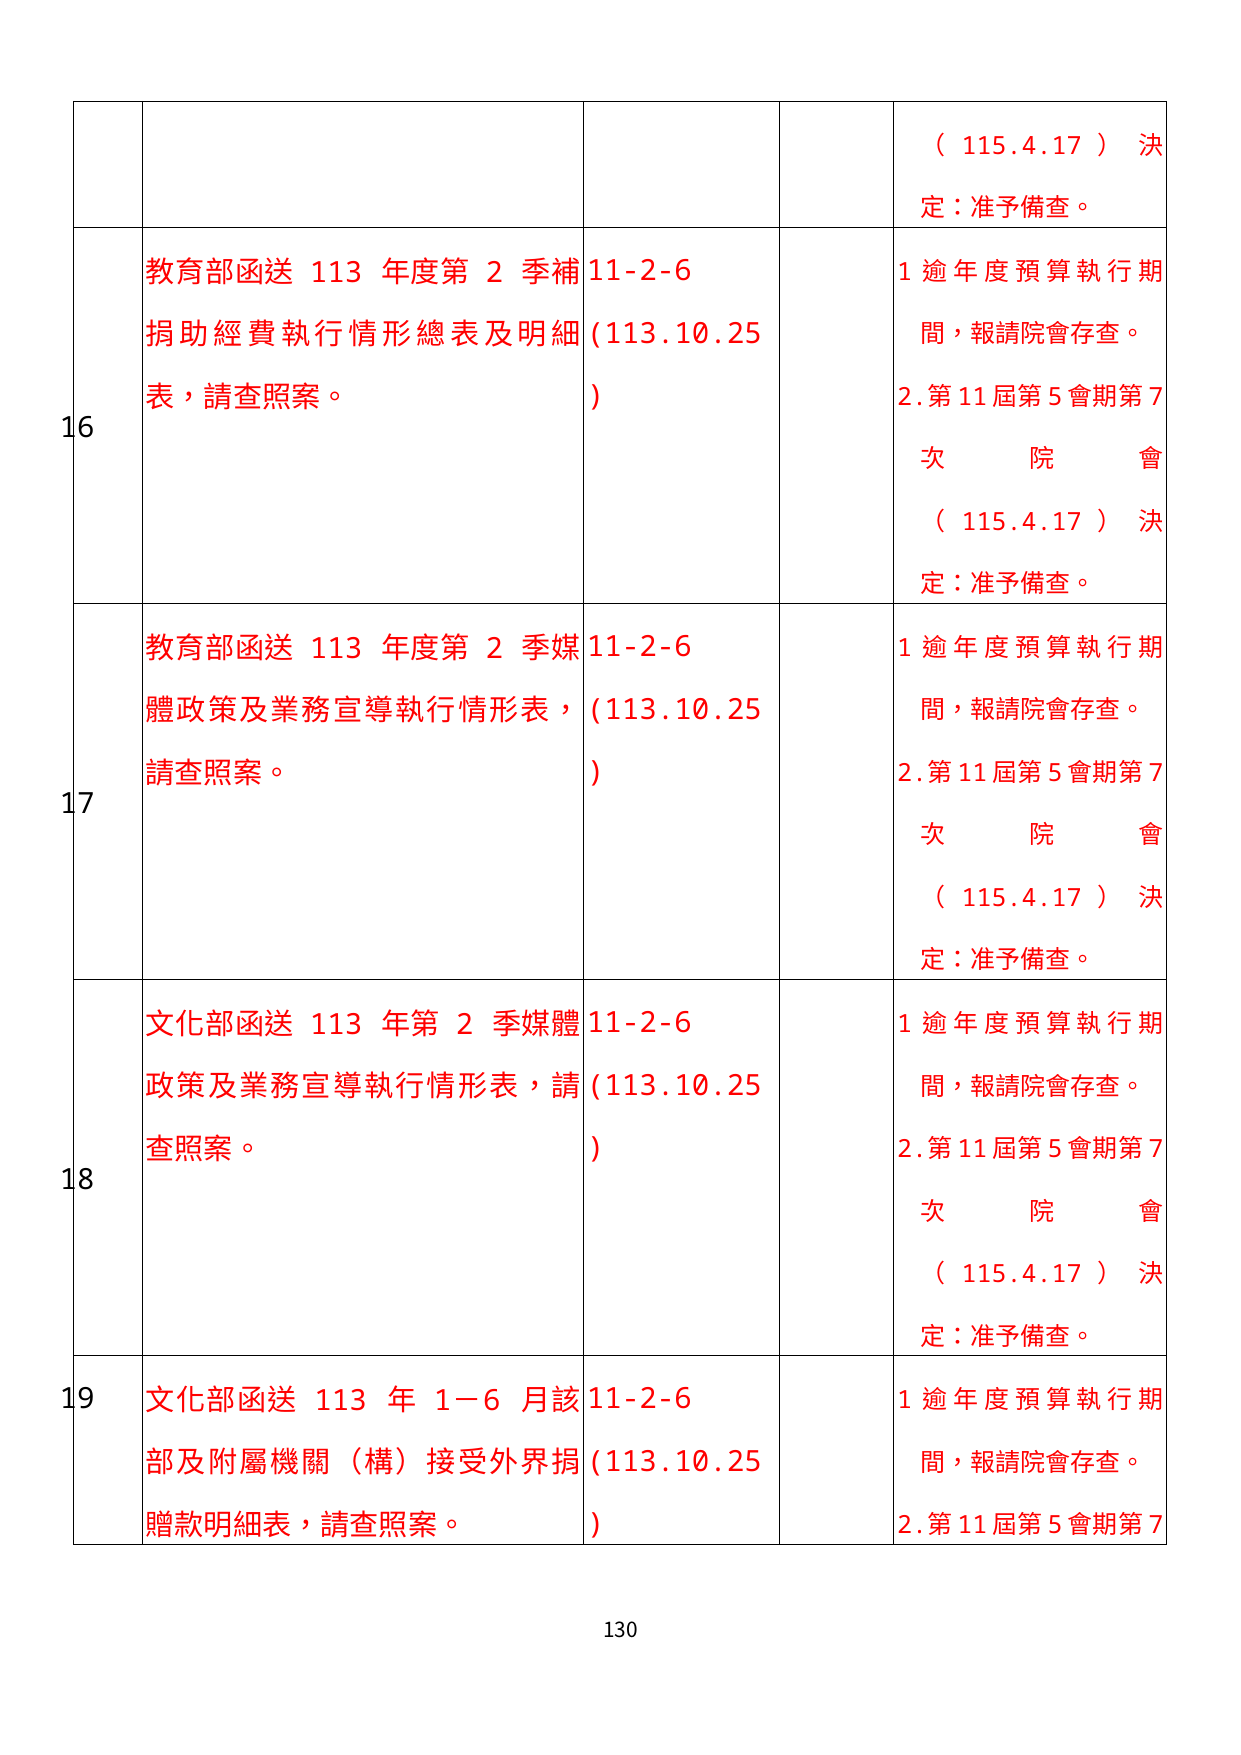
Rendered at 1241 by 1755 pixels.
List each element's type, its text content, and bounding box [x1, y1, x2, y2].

table_cell [780, 228, 893, 603]
table_cell 教育部函送 113 年度第 2 季媒體政策及業務宣導執行情形表，請查照案。 [143, 604, 583, 979]
table_cell 1逾年度預算執行期間，報請院會存查。 2.第11屆第5會期第7次院會（115.4.17）決定：准予備查。 [894, 980, 1166, 1355]
table_cell [74, 1356, 142, 1543]
table_cell [780, 102, 893, 227]
table_cell [780, 604, 893, 979]
table_cell [74, 102, 142, 227]
table_cell [780, 980, 893, 1355]
table_cell 文化部函送 113 年第 2 季媒體政策及業務宣導執行情形表，請查照案。 [143, 980, 583, 1355]
table_cell （115.4.17）決定：准予備查。 [894, 102, 1166, 227]
table_cell 教育部函送 113 年度第 2 季補捐助經費執行情形總表及明細表，請查照案。 [143, 228, 583, 603]
table_cell [584, 102, 779, 227]
table_cell 1逾年度預算執行期間，報請院會存查。 2.第11屆第5會期第7次院會（115.4.17）決定：准予備查。 [894, 228, 1166, 603]
table_cell [74, 980, 142, 1355]
table_cell 1逾年度預算執行期間，報請院會存查。 2.第11屆第5會期第7 [894, 1356, 1166, 1543]
table_cell 11-2-6 (113.10.25) [584, 1356, 779, 1543]
table_cell [143, 102, 583, 227]
table_cell 11-2-6 (113.10.25) [584, 228, 779, 603]
table_cell [780, 1356, 893, 1543]
table_cell [74, 228, 142, 603]
table_cell 文化部函送 113 年 1－6 月該部及附屬機關（構）接受外界捐贈款明細表，請查照案。 [143, 1356, 583, 1543]
table_cell 1逾年度預算執行期間，報請院會存查。 2.第11屆第5會期第7次院會（115.4.17）決定：准予備查。 [894, 604, 1166, 979]
table_cell [74, 604, 142, 979]
table_cell 11-2-6 (113.10.25) [584, 980, 779, 1355]
table_cell 11-2-6 (113.10.25) [584, 604, 779, 979]
